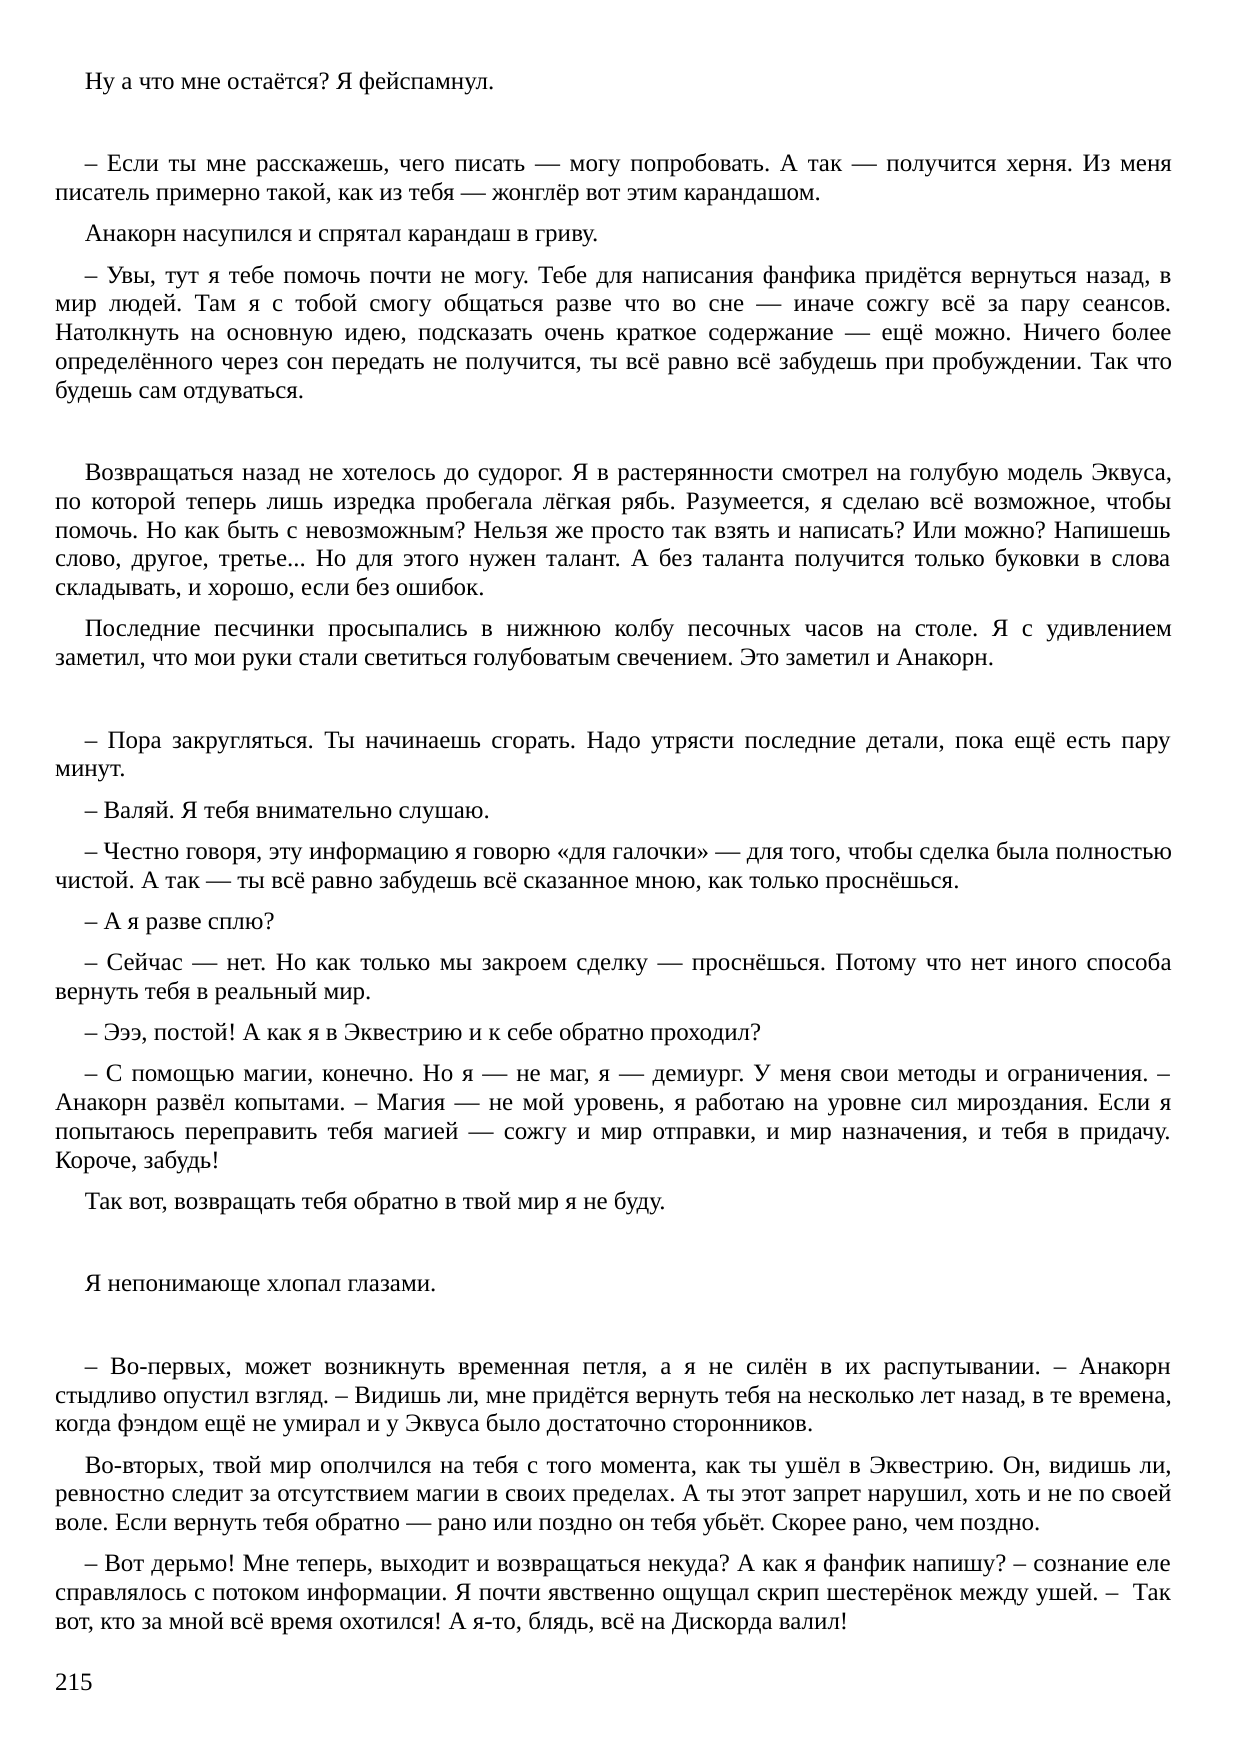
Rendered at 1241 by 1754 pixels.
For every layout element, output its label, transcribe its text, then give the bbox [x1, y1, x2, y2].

text Во-вторых, твой мир ополчился на тебя с того момента, как ты ушёл в Эквестрию. Он, видишь ли, ревностно следит за отсутствием магии в своих пределах. А ты этот запрет нарушил, хоть и не по своей воле. Если вернуть тебя обратно — рано или поздно он тебя убьёт. Скорее рано, чем поздно. [55, 1450, 1173, 1536]
text – Вот дерьмо! Мне теперь, выходит и возвращаться некуда? А как я фанфик напишу? – сознание еле справлялось с потоком информации. Я почти явственно ощущал скрип шестерёнок между ушей. – Так вот, кто за мной всё время охотился! А я-то, блядь, всё на Дискорда валил! [55, 1548, 1173, 1635]
text – Эээ, постой! А как я в Эквестрию и к себе обратно проходил? [55, 1017, 1173, 1046]
text – Увы, тут я тебе помочь почти не могу. Тебе для написания фанфика придётся вернуться назад, в мир людей. Там я с тобой смогу общаться разве что во сне — иначе сожгу всё за пару сеансов. Натолкнуть на основную идею, подсказать очень краткое содержание — ещё можно. Ничего более определённого через сон передать не получится, ты всё равно всё забудешь при пробуждении. Так что будешь сам отдуваться. [55, 260, 1173, 403]
text Так вот, возвращать тебя обратно в твой мир я не буду. [55, 1186, 1173, 1215]
text – Если ты мне расскажешь, чего писать — могу попробовать. А так — получится херня. Из меня писатель примерно такой, как из тебя — жонглёр вот этим карандашом. [55, 148, 1173, 206]
text Ну а что мне остаётся? Я фейспамнул. [55, 66, 1173, 95]
text – А я разве сплю? [55, 906, 1173, 935]
text – Честно говоря, эту информацию я говорю «для галочки» — для того, чтобы сделка была полностью чистой. А так — ты всё равно забудешь всё сказанное мною, как только проснёшься. [55, 836, 1173, 893]
text Я непонимающе хлопал глазами. [55, 1268, 1173, 1297]
text Анакорн насупился и спрятал карандаш в гриву. [55, 218, 1173, 247]
text Последние песчинки просыпались в нижнюю колбу песочных часов на столе. Я с удивлением заметил, что мои руки стали светиться голубоватым свечением. Это заметил и Анакорн. [55, 613, 1173, 671]
text Возвращаться назад не хотелось до судорог. Я в растерянности смотрел на голубую модель Эквуса, по которой теперь лишь изредка пробегала лёгкая рябь. Разумеется, я сделаю всё возможное, чтобы помочь. Но как быть с невозможным? Нельзя же просто так взять и написать? Или можно? Напишешь слово, другое, третье... Но для этого нужен талант. А без таланта получится только буковки в слова складывать, и хорошо, если без ошибок. [55, 457, 1173, 601]
text – Во-первых, может возникнуть временная петля, а я не силён в их распутывании. – Анакорн стыдливо опустил взгляд. – Видишь ли, мне придётся вернуть тебя на несколько лет назад, в те времена, когда фэндом ещё не умирал и у Эквуса было достаточно сторонников. [55, 1351, 1173, 1437]
text – Сейчас — нет. Но как только мы закроем сделку — проснёшься. Потому что нет иного способа вернуть тебя в реальный мир. [55, 947, 1173, 1005]
text – Пора закругляться. Ты начинаешь сгорать. Надо утрясти последние детали, пока ещё есть пару минут. [55, 725, 1173, 782]
text – С помощью магии, конечно. Но я — не маг, я — демиург. У меня свои методы и ограничения. – Анакорн развёл копытами. – Магия — не мой уровень, я работаю на уровне сил мироздания. Если я попытаюсь переправить тебя магией — сожгу и мир отправки, и мир назначения, и тебя в придачу. Короче, забудь! [55, 1058, 1173, 1173]
text – Валяй. Я тебя внимательно слушаю. [55, 795, 1173, 823]
